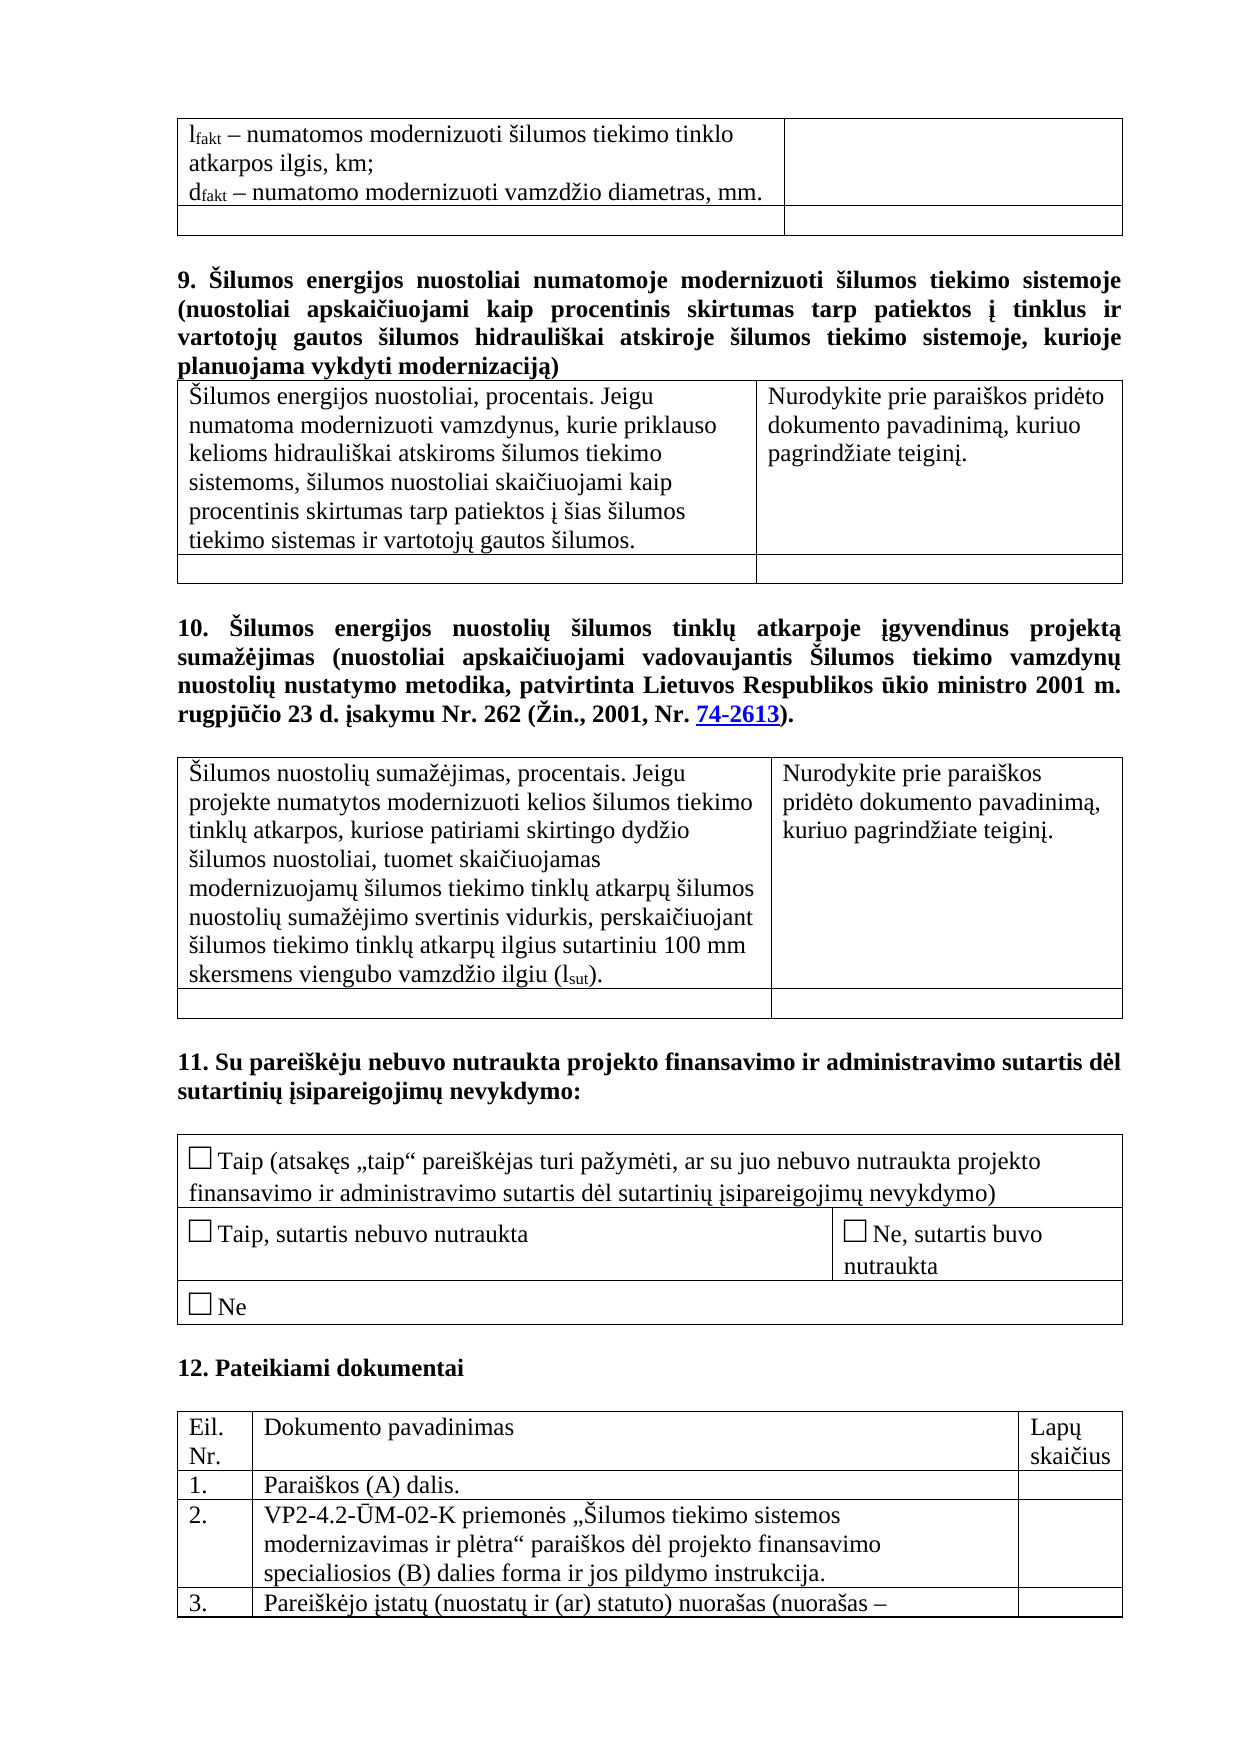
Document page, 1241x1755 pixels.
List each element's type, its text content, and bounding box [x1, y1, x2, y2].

table_cell □ Ne, sutartis buvo nutraukta [833, 1208, 1122, 1279]
table_cell Pareiškėjo įstatų (nuostatų ir (ar) statuto) nuorašas (nuorašas – [253, 1588, 1018, 1616]
table_cell 1. [178, 1471, 252, 1499]
table_header Lapų skaičius [1019, 1412, 1122, 1469]
table_cell 2. [178, 1500, 252, 1587]
text 12. Pateikiami dokumentai [177, 1353, 1122, 1382]
table_header [785, 119, 1122, 205]
text 10. Šilumos energijos nuostolių šilumos tinklų atkarpoje įgyvendinus projektą sumažėjimas (nuostoliai apskaičiuojami vadovaujantis Šilumos tiekimo vamzdynų nuostolių nustatymo metodika, patvirtinta Lietuvos Respublikos ūkio ministro 2001 m. rugpjūčio 23 d. įsakymu Nr. 262 (Žin., 2001, Nr. 74-2613). [177, 613, 1122, 728]
table_cell [757, 555, 1122, 583]
table_cell [832, 1281, 1122, 1324]
table_cell [785, 206, 1122, 235]
table_header Dokumento pavadinimas [253, 1412, 1018, 1469]
table_cell VP2-4.2-ŪM-02-K priemonės „Šilumos tiekimo sistemos modernizavimas ir plėtra“ paraiškos dėl projekto finansavimo specialiosios (B) dalies forma ir jos pildymo instrukcija. [253, 1500, 1018, 1587]
table_header Šilumos nuostolių sumažėjimas, procentais. Jeigu projekte numatytos modernizuoti kelios šilumos tiekimo tinklų atkarpos, kuriose patiriami skirtingo dydžio šilumos nuostoliai, tuomet skaičiuojamas modernizuojamų šilumos tiekimo tinklų atkarpų šilumos nuostolių sumažėjimo svertinis vidurkis, perskaičiuojant šilumos tiekimo tinklų atkarpų ilgius sutartiniu 100 mm skersmens viengubo vamzdžio ilgiu (lsut). [178, 758, 771, 988]
table_header Šilumos energijos nuostoliai, procentais. Jeigu numatoma modernizuoti vamzdynus, kurie priklauso kelioms hidrauliškai atskiroms šilumos tiekimo sistemoms, šilumos nuostoliai skaičiuojami kaip procentinis skirtumas tarp patiektos į šias šilumos tiekimo sistemas ir vartotojų gautos šilumos. [178, 381, 756, 553]
table_cell [1019, 1471, 1122, 1499]
table_cell [1019, 1500, 1122, 1587]
text 9. Šilumos energijos nuostoliai numatomoje modernizuoti šilumos tiekimo sistemoje (nuostoliai apskaičiuojami kaip procentinis skirtumas tarp patiektos į tinklus ir vartotojų gautos šilumos hidrauliškai atskiroje šilumos tiekimo sistemoje, kurioje planuojama vykdyti modernizaciją) [177, 265, 1122, 380]
table_cell □ Ne [178, 1281, 832, 1324]
table_cell [178, 989, 771, 1018]
text 11. Su pareiškėju nebuvo nutraukta projekto finansavimo ir administravimo sutartis dėl sutartinių įsipareigojimų nevykdymo: [177, 1047, 1122, 1105]
table_cell 3. [178, 1588, 252, 1616]
table_cell [178, 206, 784, 235]
table_header Eil. Nr. [178, 1412, 252, 1469]
table_header □ Taip (atsakęs „taip“ pareiškėjas turi pažymėti, ar su juo nebuvo nutraukta projekto finansavimo ir administravimo sutartis dėl sutartinių įsipareigojimų nevykdymo) [178, 1135, 1122, 1207]
table_cell [772, 989, 1122, 1018]
table_cell [1019, 1588, 1122, 1616]
table_header Nurodykite prie paraiškos pridėto dokumento pavadinimą, kuriuo pagrindžiate teiginį. [772, 758, 1122, 988]
table_header lfakt – numatomos modernizuoti šilumos tiekimo tinklo atkarpos ilgis, km; dfakt – numatomo modernizuoti vamzdžio diametras, mm. [178, 119, 784, 205]
table_cell [178, 555, 756, 583]
table_cell Paraiškos (A) dalis. [253, 1471, 1018, 1499]
table_cell □ Taip, sutartis nebuvo nutraukta [178, 1208, 832, 1279]
table_header Nurodykite prie paraiškos pridėto dokumento pavadinimą, kuriuo pagrindžiate teiginį. [757, 381, 1122, 553]
